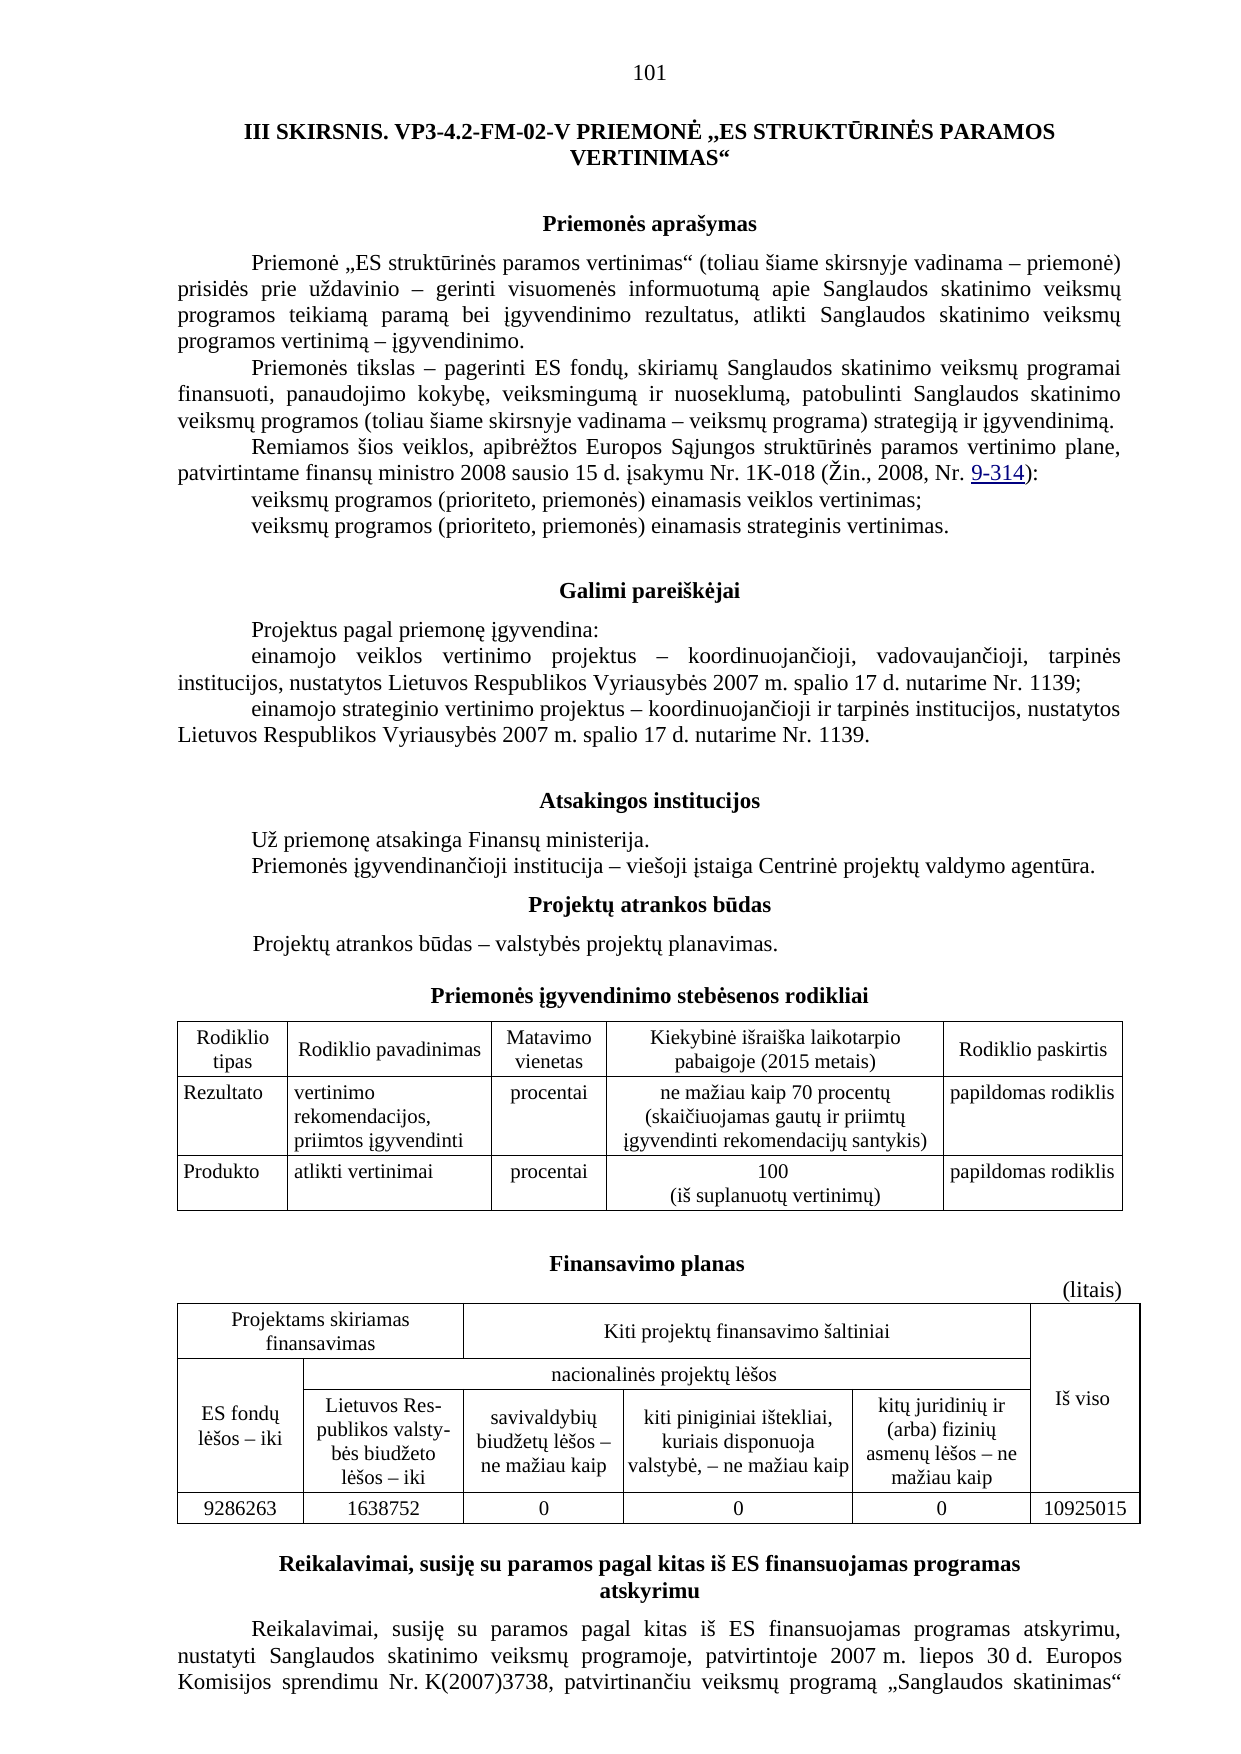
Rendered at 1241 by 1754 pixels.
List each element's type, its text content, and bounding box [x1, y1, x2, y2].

text Priemonės aprašymas [177, 210, 1122, 236]
table_cell papildomas rodiklis [944, 1077, 1122, 1155]
text veiksmų programos (prioriteto, priemonės) einamasis veiklos vertinimas; [177, 486, 1122, 512]
table_cell Lietuvos Res­publikos valsty­bės biudžeto lėšos – iki [304, 1390, 463, 1492]
text Finansavimo planas [177, 1250, 1122, 1277]
table_header Kiekybinė išraiška laikotarpio pabaigoje (2015 metais) [607, 1022, 943, 1076]
text Reikalavimai, susiję su paramos pagal kitas iš ES finansuojamas programas atskyrimu [177, 1550, 1122, 1603]
table_cell kitų juridinių ir (arba) fizinių asmenų lėšos – ne mažiau kaip [853, 1390, 1030, 1492]
text Projektų atrankos būdas – valstybės projektų planavimas. [177, 930, 1122, 956]
table_cell vertinimo rekomendacijos, priimtos įgyvendinti [288, 1077, 491, 1155]
text Už priemonę atsakinga Finansų ministerija. [177, 826, 1122, 852]
text Remiamos šios veiklos, apibrėžtos Europos Sąjungos struktūrinės paramos vertinimo plane, patvirtintame finansų ministro 2008 sausio 15 d. įsakymu Nr. 1K-018 (Žin., 2008, Nr. 9-314): [177, 433, 1122, 486]
table_cell 100 (iš suplanuotų vertinimų) [607, 1156, 943, 1210]
table_cell nacionalinės projektų lėšos [304, 1359, 1030, 1389]
table_header Rodiklio tipas [178, 1022, 287, 1076]
text einamojo veiklos vertinimo projektus – koordinuojančioji, vadovaujančioji, tarpinės institucijos, nustatytos Lietuvos Respublikos Vyriausybės 2007 m. spalio 17 d. nutarime Nr. 1139; [177, 642, 1122, 695]
text Projektų atrankos būdas [177, 891, 1122, 917]
text Atsakingos institucijos [177, 787, 1122, 813]
table_cell papildomas rodiklis [944, 1156, 1122, 1210]
table_header Matavimo vienetas [492, 1022, 606, 1076]
table_header Projektams skiriamas finansavimas [178, 1304, 463, 1358]
text Galimi pareiškėjai [177, 577, 1122, 604]
text einamojo strateginio vertinimo projektus – koordinuojančioji ir tarpinės institucijos, nustatytos Lietuvos Respublikos Vyriausybės 2007 m. spalio 17 d. nutarime Nr. 1139. [177, 695, 1122, 748]
text (litais) [177, 1277, 1122, 1303]
table_header Iš viso [1031, 1304, 1139, 1492]
text veiksmų programos (prioriteto, priemonės) einamasis strateginis vertinimas. [177, 512, 1122, 538]
table_cell 0 [464, 1493, 623, 1523]
text Priemonė „ES struktūrinės paramos vertinimas“ (toliau šiame skirsnyje vadinama – priemonė) prisidės prie uždavinio – gerinti visuomenės informuotumą apie Sanglaudos skatinimo veiksmų programos teikiamą paramą bei įgyvendinimo rezultatus, atlikti Sanglaudos skatinimo veiksmų programos vertinimą – įgyvendinimo. [177, 248, 1122, 354]
table_cell savivaldybių biudžetų lėšos – ne mažiau kaip [464, 1390, 623, 1492]
text III SKIRSNIS. VP3-4.2-FM-02-V PRIEMONĖ ,,ES struktūrinės PARAMOS vertinimas“ [177, 118, 1122, 171]
table_cell 9286263 [178, 1493, 303, 1523]
table_cell Rezultato [178, 1077, 287, 1155]
table_cell procentai [492, 1156, 606, 1210]
table_cell ES fondų lėšos – iki [178, 1359, 303, 1492]
table_cell kiti piniginiai ištekliai, kuriais disponuoja valstybė, – ne mažiau kaip [624, 1390, 852, 1492]
table_header Rodiklio paskirtis [944, 1022, 1122, 1076]
table_cell 0 [624, 1493, 852, 1523]
table_cell procentai [492, 1077, 606, 1155]
table_cell 1638752 [304, 1493, 463, 1523]
table_cell ne mažiau kaip 70 procentų (skaičiuojamas gautų ir priimtų įgyvendinti rekomendacijų santykis) [607, 1077, 943, 1155]
text Priemonės įgyvendinančioji institucija – viešoji įstaiga Centrinė projektų valdymo agentūra. [177, 852, 1122, 878]
table_cell Produkto [178, 1156, 287, 1210]
text Projektus pagal priemonę įgyvendina: [177, 616, 1122, 642]
table_cell 0 [853, 1493, 1030, 1523]
table_header Rodiklio pavadinimas [288, 1022, 491, 1076]
text Priemonės tikslas – pagerinti ES fondų, skiriamų Sanglaudos skatinimo veiksmų programai finansuoti, panaudojimo kokybę, veiksmingumą ir nuoseklumą, patobulinti Sanglaudos skatinimo veiksmų programos (toliau šiame skirsnyje vadinama – veiksmų programa) strategiją ir įgyvendinimą. [177, 354, 1122, 433]
text Reikalavimai, susiję su paramos pagal kitas iš ES finansuojamas programas atskyrimu, nustatyti Sanglaudos skatinimo veiksmų programoje, patvirtintoje 2007 m. liepos 30 d. Europos Komisijos sprendimu Nr. K(2007)3738, patvirtinančiu veiksmų programą „Sanglaudos skatinimas“ [177, 1616, 1122, 1694]
text Priemonės įgyvendinimo stebėsenos rodikliai [177, 982, 1122, 1009]
table_header Kiti projektų finansavimo šaltiniai [464, 1304, 1030, 1358]
table_cell 10925015 [1031, 1493, 1139, 1523]
table_cell atlikti vertinimai [288, 1156, 491, 1210]
